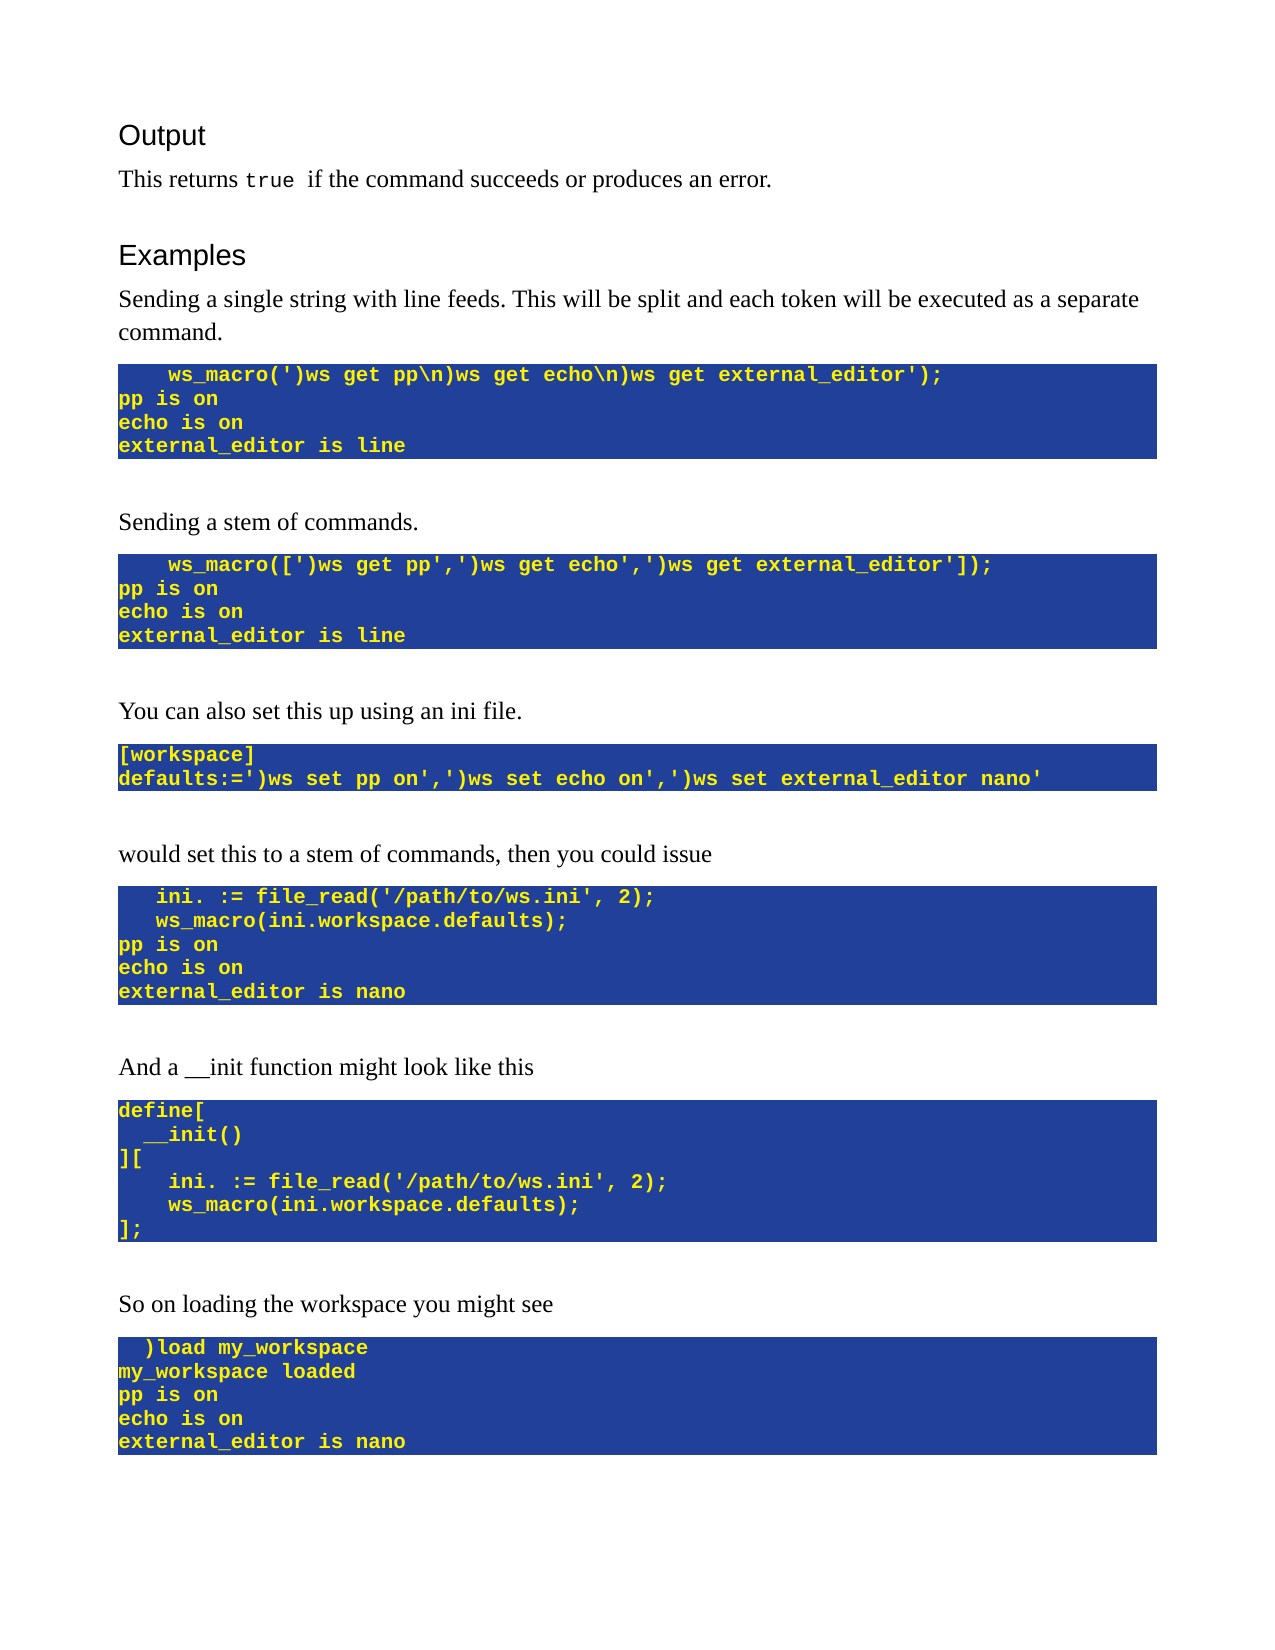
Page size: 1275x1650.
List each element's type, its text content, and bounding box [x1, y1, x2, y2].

text define[ [118, 1100, 1157, 1123]
text pp is on [118, 934, 1157, 957]
text __init() [118, 1123, 1157, 1147]
text pp is on [118, 1384, 1157, 1408]
text ][ [118, 1147, 1157, 1171]
text echo is on [118, 412, 1157, 435]
subtitle Output [118, 118, 1157, 152]
text Sending a stem of commands. [118, 507, 1157, 535]
text You can also set this up using an ini file. [118, 696, 1157, 725]
text This returns true if the command succeeds or produces an error. [118, 164, 1157, 194]
text ]; [118, 1218, 1157, 1242]
text ws_macro(')ws get pp\n)ws get echo\n)ws get external_editor'); [118, 364, 1157, 388]
text ws_macro(ini.workspace.defaults); [118, 1194, 1157, 1218]
text So on loading the workspace you might see [118, 1289, 1157, 1318]
text external_editor is line [118, 625, 1157, 649]
text external_editor is line [118, 435, 1157, 459]
text )load my_workspace [118, 1337, 1157, 1361]
text ws_macro([')ws get pp',')ws get echo',')ws get external_editor']); [118, 554, 1157, 578]
text would set this to a stem of commands, then you could issue [118, 839, 1157, 868]
text ws_macro(ini.workspace.defaults); [118, 910, 1157, 934]
text ini. := file_read('/path/to/ws.ini', 2); [118, 886, 1157, 910]
subtitle Examples [118, 238, 1157, 271]
text echo is on [118, 1408, 1157, 1432]
text echo is on [118, 601, 1157, 625]
text defaults:=')ws set pp on',')ws set echo on',')ws set external_editor nano' [118, 768, 1157, 791]
text echo is on [118, 957, 1157, 981]
text external_editor is nano [118, 981, 1157, 1005]
text ini. := file_read('/path/to/ws.ini', 2); [118, 1171, 1157, 1194]
text my_workspace loaded [118, 1361, 1157, 1384]
text pp is on [118, 578, 1157, 601]
text pp is on [118, 388, 1157, 412]
text [workspace] [118, 744, 1157, 768]
text external_editor is nano [118, 1432, 1157, 1455]
text Sending a single string with line feeds. This will be split and each token will be executed as a separate command. [118, 284, 1157, 346]
text And a __init function might look like this [118, 1052, 1157, 1081]
